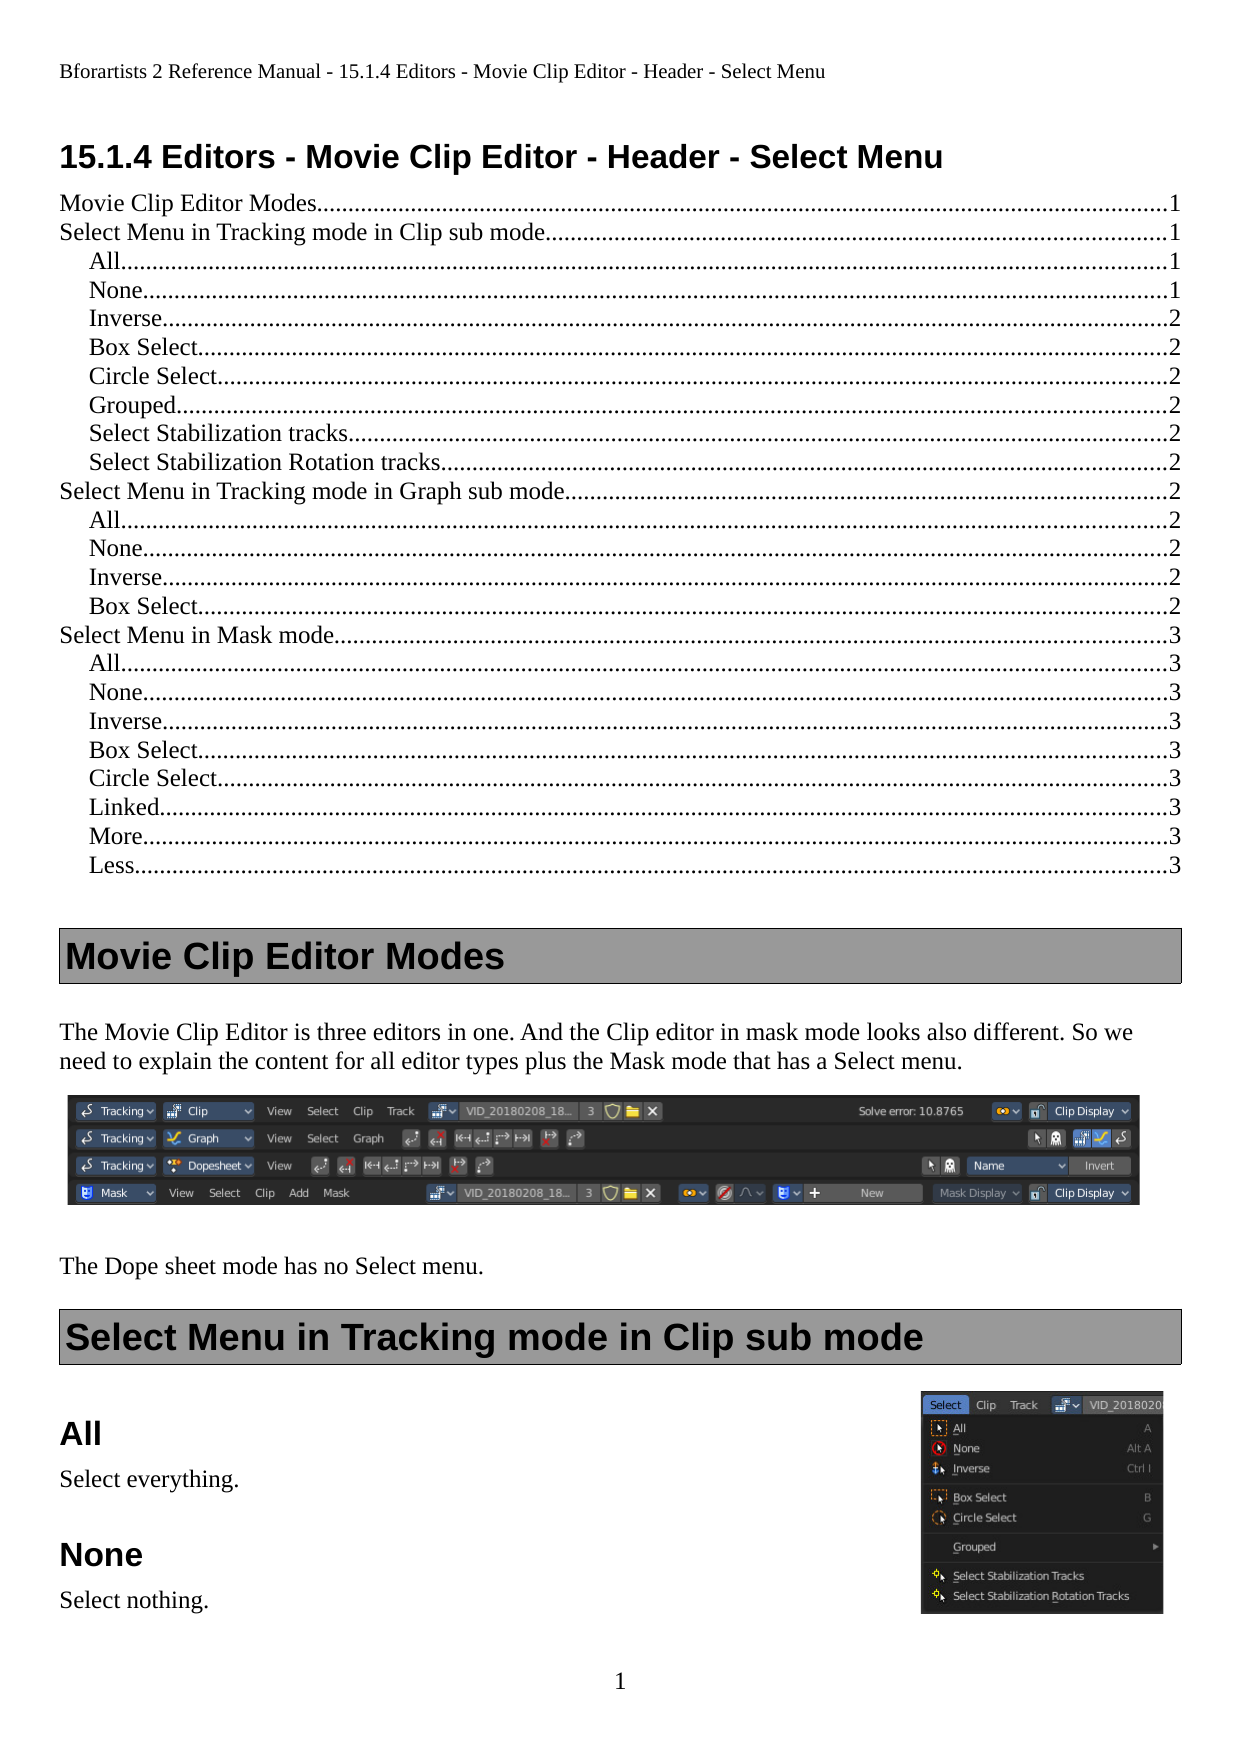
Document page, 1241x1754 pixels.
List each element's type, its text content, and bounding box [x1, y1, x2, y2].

text All 1 [88, 246, 1181, 275]
table_header Select Menu in Tracking mode in Clip sub mode [60, 1310, 1181, 1364]
text All 2 [88, 505, 1181, 533]
text None 3 [88, 677, 1181, 706]
text Less 3 [88, 850, 1181, 878]
text Select Stabilization tracks 2 [88, 418, 1181, 447]
text All 3 [88, 648, 1181, 677]
text Select Menu in Mask mode 3 [59, 620, 1181, 648]
picture [920, 1391, 1164, 1614]
text Box Select 2 [88, 332, 1181, 361]
text Circle Select 3 [88, 763, 1181, 792]
text Inverse 2 [88, 303, 1181, 332]
subtitle 15.1.4 Editors - Movie Clip Editor - Header - Select Menu [59, 138, 1181, 176]
text Movie Clip Editor Modes 1 [59, 188, 1181, 217]
text None 2 [88, 533, 1181, 562]
subtitle [1164, 1413, 1181, 1452]
text None 1 [88, 275, 1181, 303]
text Grouped 2 [88, 390, 1181, 418]
text Select nothing. [59, 1586, 920, 1614]
text The Movie Clip Editor is three editors in one. And the Clip editor in mask mode looks also different. So we need to explain the content for all editor types plus the Mask mode that has a Select menu. [59, 1017, 1181, 1075]
subtitle All [59, 1413, 920, 1452]
text Select everything. [59, 1464, 920, 1493]
subtitle [1164, 1534, 1181, 1573]
text Linked 3 [88, 792, 1181, 821]
text The Dope sheet mode has no Select menu. [59, 1251, 1181, 1280]
text Inverse 2 [88, 562, 1181, 591]
text Select Menu in Tracking mode in Clip sub mode 1 [59, 217, 1181, 246]
text [1164, 1464, 1181, 1493]
picture [67, 1095, 1140, 1205]
text Circle Select 2 [88, 361, 1181, 390]
table_header Movie Clip Editor Modes [60, 929, 1181, 983]
text Box Select 2 [88, 591, 1181, 620]
text Select Stabilization Rotation tracks 2 [88, 447, 1181, 476]
text [1164, 1586, 1181, 1614]
subtitle None [59, 1534, 920, 1573]
text Inverse 3 [88, 706, 1181, 735]
text More 3 [88, 821, 1181, 850]
text Select Menu in Tracking mode in Graph sub mode 2 [59, 476, 1181, 505]
text Box Select 3 [88, 735, 1181, 763]
